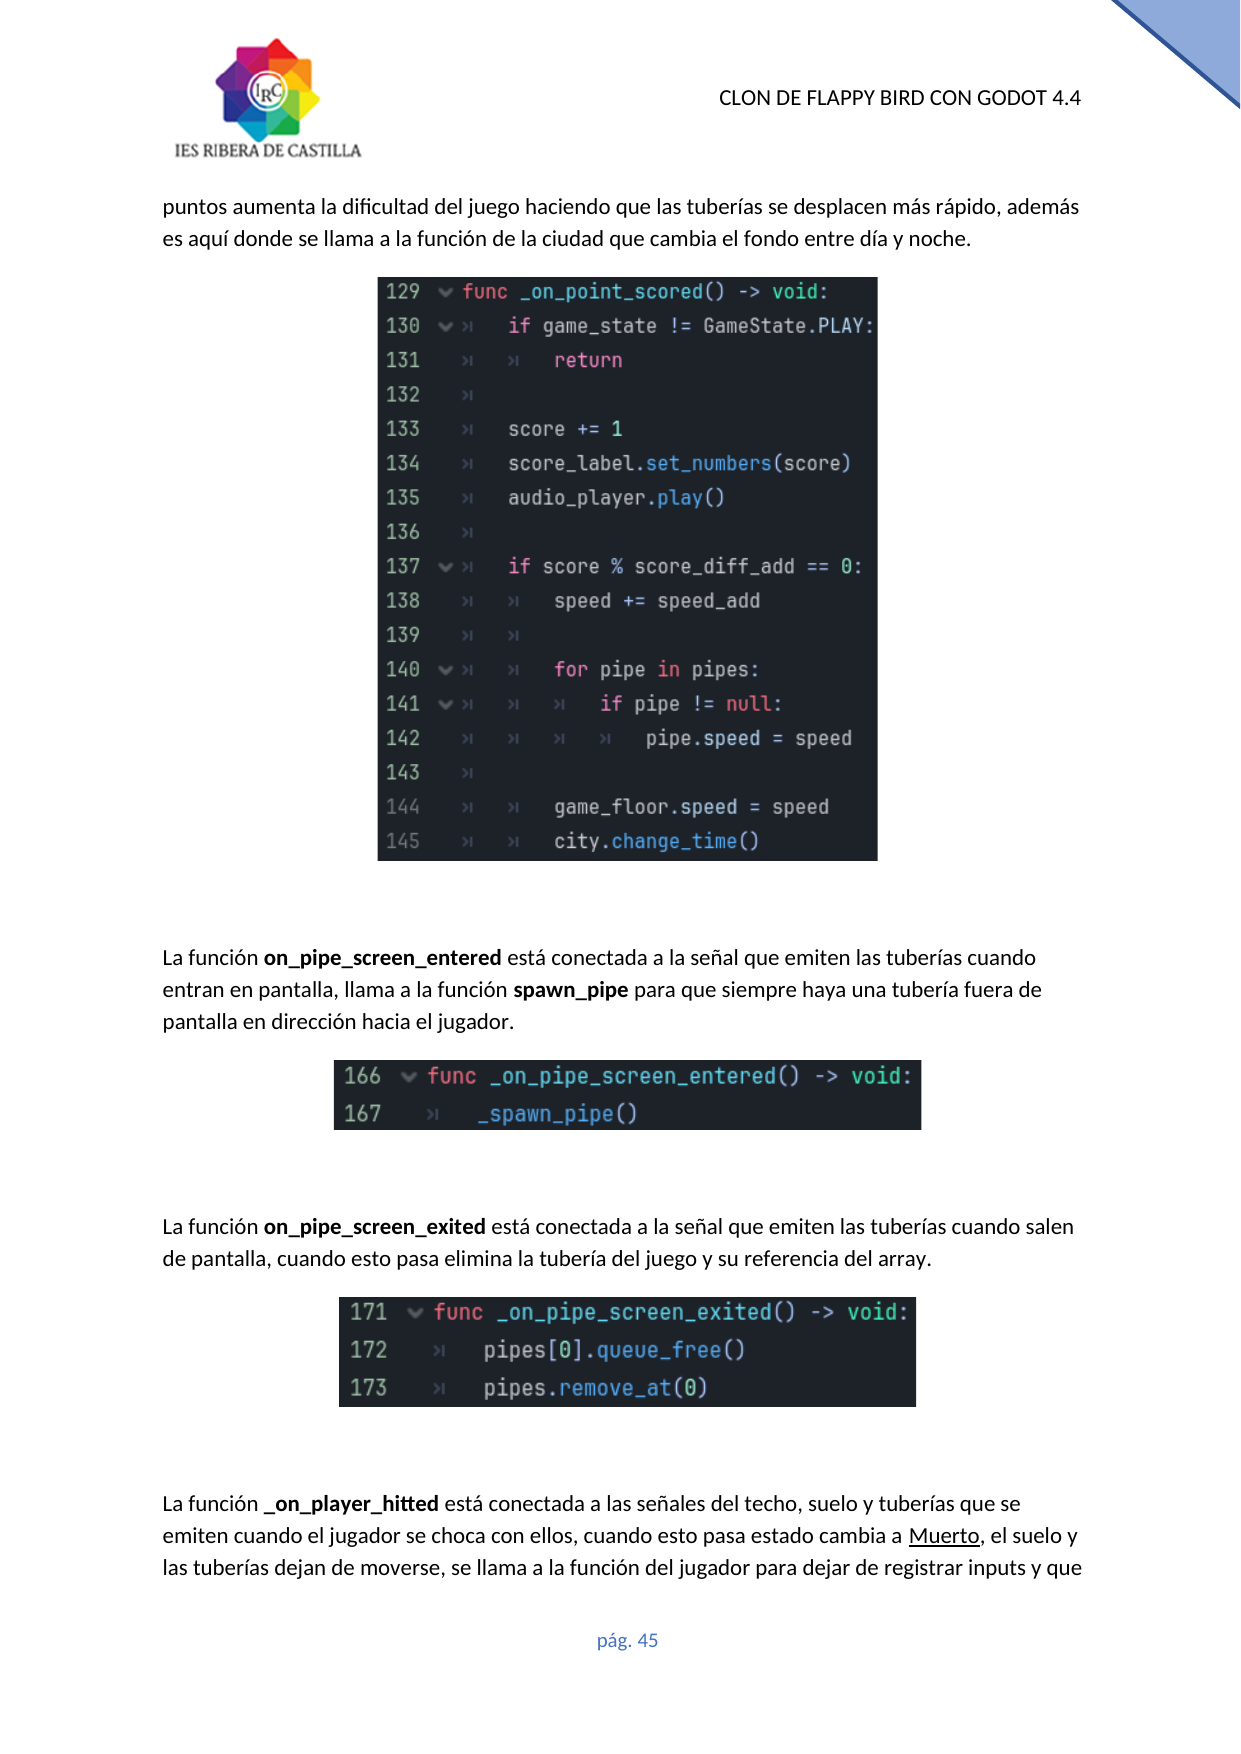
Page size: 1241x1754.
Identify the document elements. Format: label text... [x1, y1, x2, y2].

picture [333, 1060, 922, 1130]
text La función on_pipe_screen_exited está conectada a la señal que emiten las tuberías cuando salen de pantalla, cuando esto pasa elimina la tubería del juego y su referencia del array. [162, 1212, 1093, 1272]
picture [377, 277, 878, 861]
text La función on_pipe_screen_entered está conectada a la señal que emiten las tuberías cuando entran en pantalla, llama a la función spawn_pipe para que siempre haya una tubería fuera de pantalla en dirección hacia el jugador. [162, 943, 1093, 1036]
picture [173, 29, 366, 164]
picture [339, 1297, 917, 1407]
text La función _on_player_hitted está conectada a las señales del techo, suelo y tuberías que se emiten cuando el jugador se choca con ellos, cuando esto pasa estado cambia a Muerto, el suelo y las tuberías dejan de moverse, se llama a la función del jugador para dejar de registrar inputs y que [162, 1489, 1093, 1581]
text puntos aumenta la dificultad del juego haciendo que las tuberías se desplacen más rápido, además es aquí donde se llama a la función de la ciudad que cambia el fondo entre día y noche. [162, 192, 1093, 252]
